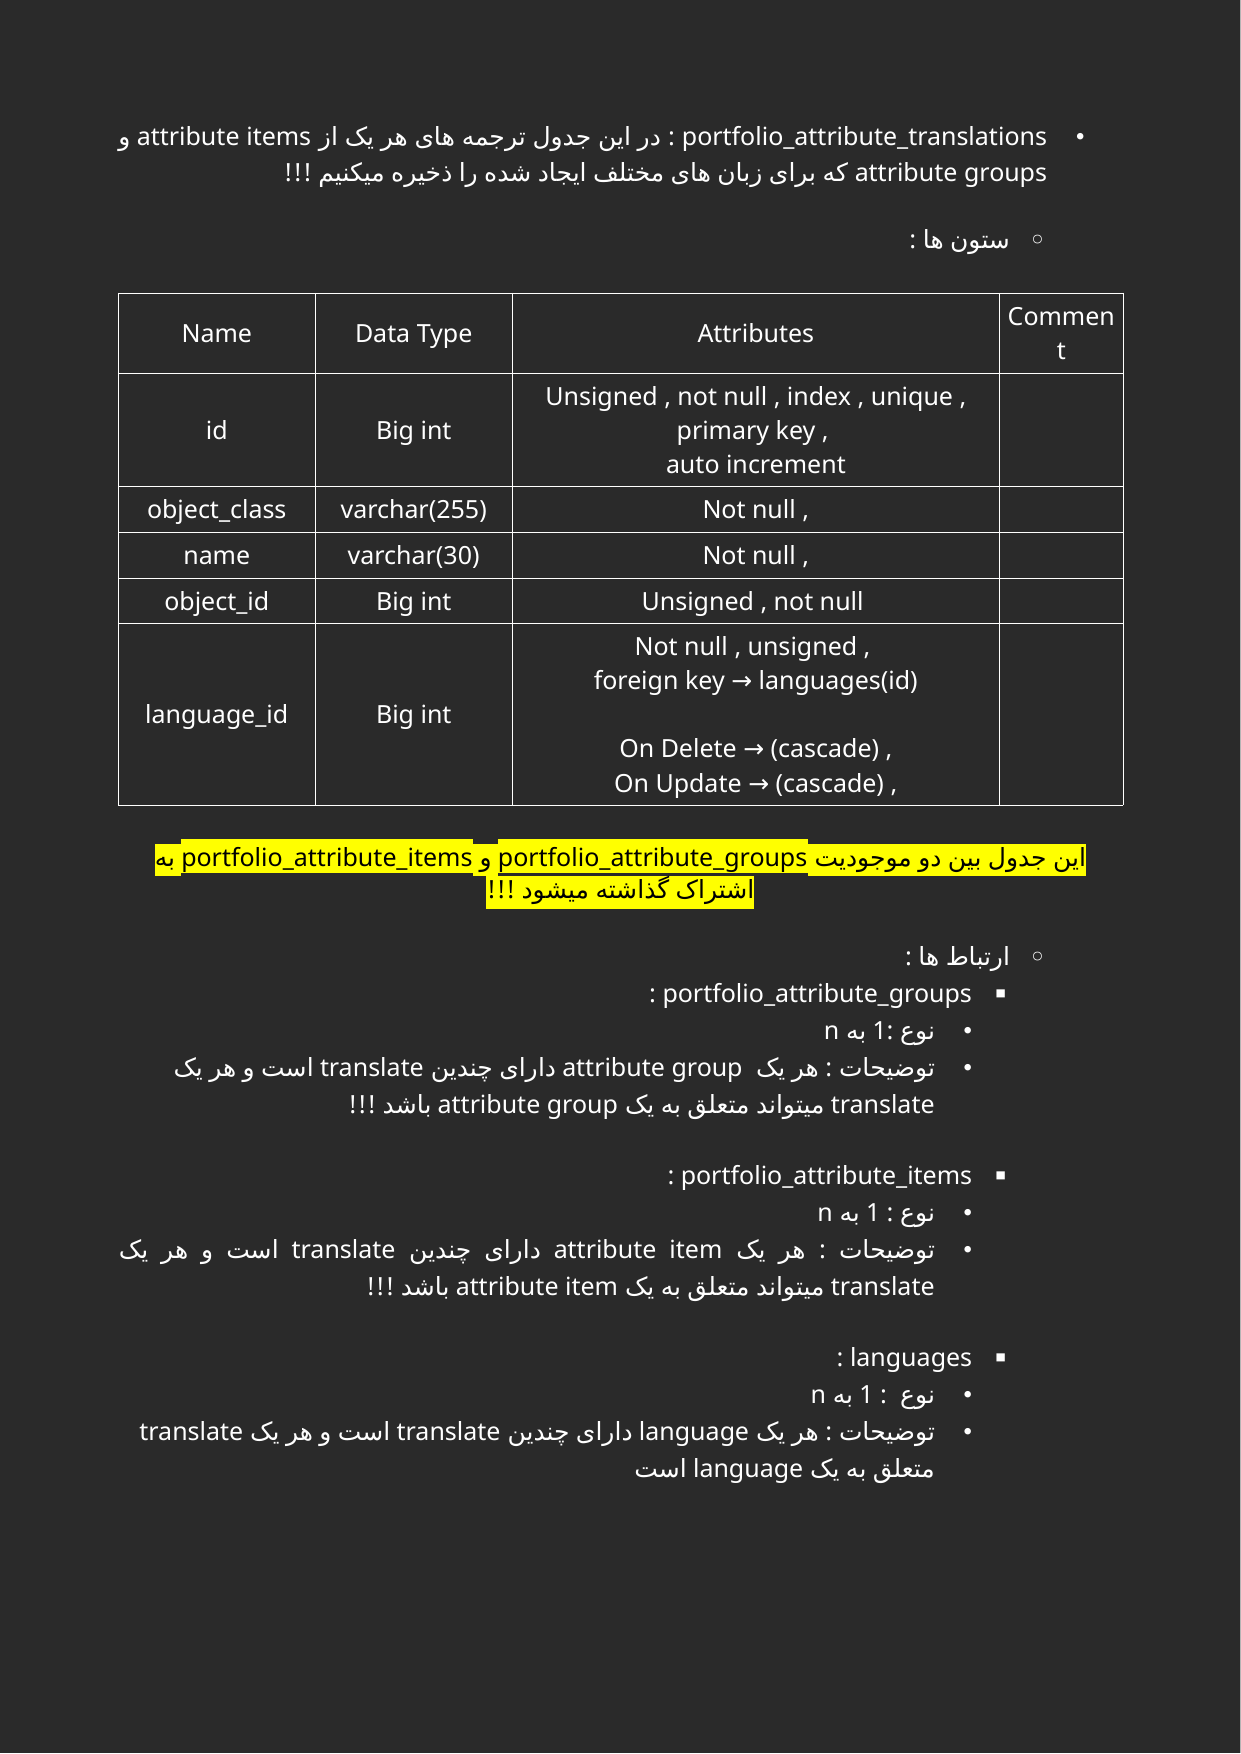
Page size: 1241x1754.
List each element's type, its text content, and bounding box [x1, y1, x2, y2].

list نوع :‌1 به n [118, 1012, 972, 1049]
list توضیحات :‌ هر یک attribute group دارای چندین translate است و هر یک translate میتواند متعلق به یک attribute group باشد !!! [118, 1049, 972, 1123]
table_cell Unsigned , not null , index , unique , primary key , auto increment [513, 374, 999, 486]
list ارتباط ها :‌ [118, 943, 1047, 975]
table_cell Big int [316, 624, 512, 805]
table_cell [1000, 487, 1123, 532]
table_cell varchar(255) [316, 487, 512, 532]
list languages : [118, 1339, 1010, 1376]
table_cell [1000, 374, 1123, 486]
table_header Comment [1000, 294, 1123, 372]
table_cell Not null , unsigned , foreign key → languages(id) On Delete → (cascade) , On Update → (cascade) , [513, 624, 999, 805]
table_cell Not null , [513, 487, 999, 532]
table_cell [1000, 624, 1123, 805]
list portfolio_attribute_translations : در این جدول ترجمه های هر یک از attribute items و attribute groups که برای زبان های مختلف ایجاد شده را ذخیره میکنیم !!! [118, 118, 1085, 192]
table_cell Not null , [513, 533, 999, 577]
table_header Name [119, 294, 315, 372]
table_cell Unsigned , not null [513, 579, 999, 623]
table_cell language_id [119, 624, 315, 805]
table_cell id [119, 374, 315, 486]
list portfolio_attribute_groups : [118, 975, 1010, 1012]
table_cell name [119, 533, 315, 577]
table_header Data Type [316, 294, 512, 372]
table_cell Big int [316, 579, 512, 623]
list توضیحات :‌ هر یک attribute item دارای چندین translate است و هر یک translate میتواند متعلق به یک attribute item باشد !!! [118, 1231, 972, 1305]
list توضیحات : هر یک language دارای چندین translate است و هر یک translate متعلق به یک language است [118, 1413, 972, 1487]
text این جدول بین دو موجودیت portfolio_attribute_groups و portfolio_attribute_items به اشتراک گذاشته میشود !!! [118, 839, 1122, 909]
table_cell [1000, 579, 1123, 623]
list نوع : 1 به n [118, 1376, 972, 1413]
table_header Attributes [513, 294, 999, 372]
table_cell [1000, 533, 1123, 577]
list ستون ها : [118, 226, 1047, 259]
table_cell object_id [119, 579, 315, 623]
list نوع :‌ 1 به n [118, 1194, 972, 1231]
table_cell varchar(30) [316, 533, 512, 577]
table_cell object_class [119, 487, 315, 532]
list portfolio_attribute_items : [118, 1157, 1010, 1194]
table_cell Big int [316, 374, 512, 486]
